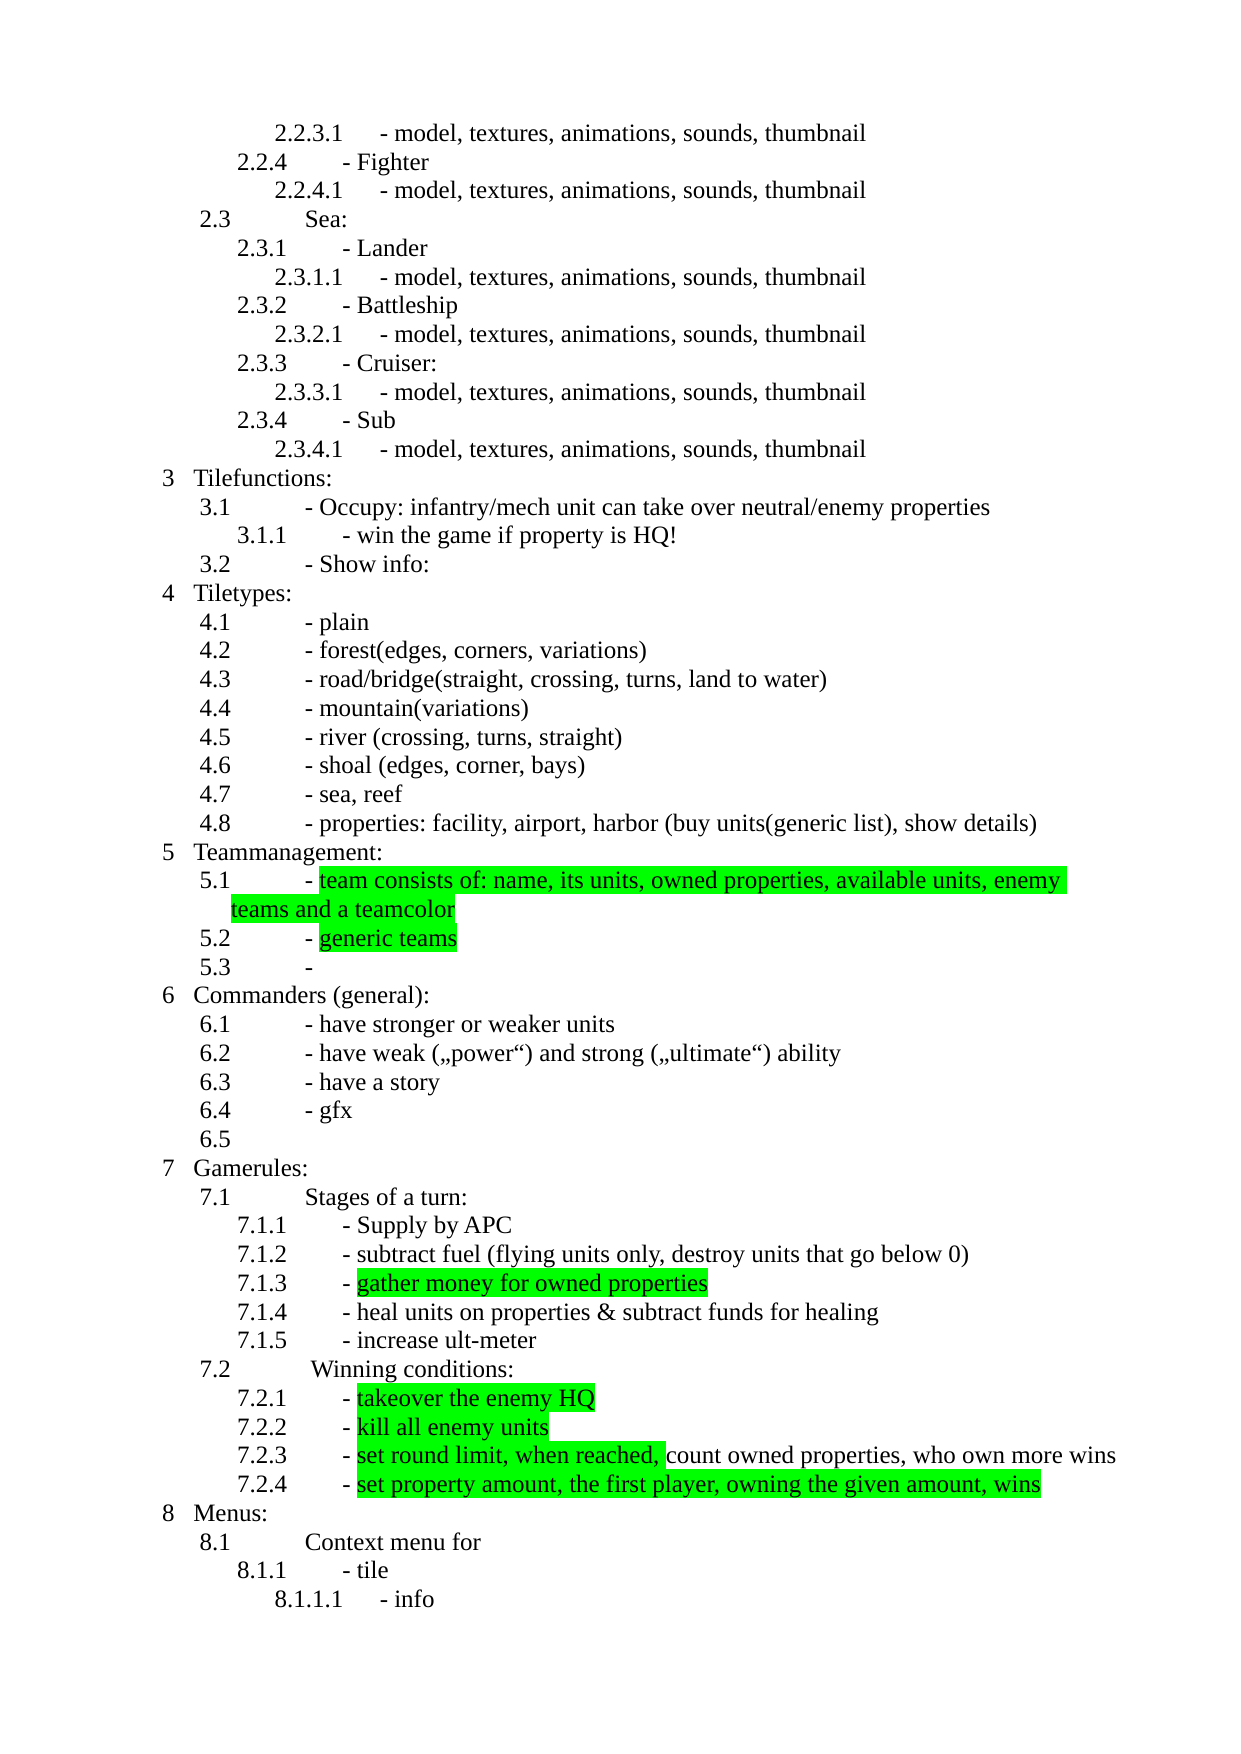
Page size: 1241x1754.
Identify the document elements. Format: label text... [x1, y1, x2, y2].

list - takeover the enemy HQ [231, 1383, 1122, 1412]
list Context menu for [193, 1527, 1122, 1556]
list Gamerules: [156, 1153, 1122, 1182]
list Winning conditions: [193, 1354, 1122, 1383]
list Commanders (general): [156, 981, 1122, 1009]
list - Sub [231, 406, 1122, 434]
list - Occupy: infantry/mech unit can take over neutral/enemy properties [193, 492, 1122, 521]
list - set round limit, when reached, count owned properties, who own more wins [231, 1441, 1122, 1469]
list - road/bridge(straight, crossing, turns, land to water) [193, 664, 1122, 693]
list - have a story [193, 1067, 1122, 1096]
list - model, textures, animations, sounds, thumbnail [268, 118, 1122, 147]
list - model, textures, animations, sounds, thumbnail [268, 377, 1122, 406]
list Menus: [156, 1498, 1122, 1527]
list Tiletypes: [156, 578, 1122, 607]
list - Battleship [231, 291, 1122, 319]
list - [193, 952, 1122, 981]
list Teammanagement: [156, 837, 1122, 866]
list - Supply by APC [231, 1211, 1122, 1239]
list - shoal (edges, corner, bays) [193, 751, 1122, 779]
list - team consists of: name, its units, owned properties, available units, enemy teams and a teamcolor [193, 866, 1122, 923]
list - river (crossing, turns, straight) [193, 722, 1122, 751]
list - subtract fuel (flying units only, destroy units that go below 0) [231, 1239, 1122, 1268]
list - generic teams [193, 923, 1122, 952]
list - kill all enemy units [231, 1412, 1122, 1441]
list - info [268, 1584, 1122, 1613]
list - set property amount, the first player, owning the given amount, wins [231, 1469, 1122, 1498]
list - Cruiser: [231, 348, 1122, 377]
list - Show info: [193, 549, 1122, 578]
list - have weak („power“) and strong („ultimate“) ability [193, 1038, 1122, 1067]
list - increase ult-meter [231, 1326, 1122, 1354]
list - heal units on properties & subtract funds for healing [231, 1297, 1122, 1326]
list - model, textures, animations, sounds, thumbnail [268, 319, 1122, 348]
list - have stronger or weaker units [193, 1009, 1122, 1038]
list - sea, reef [193, 779, 1122, 808]
list - forest(edges, corners, variations) [193, 636, 1122, 664]
list - gather money for owned properties [231, 1268, 1122, 1297]
list - properties: facility, airport, harbor (buy units(generic list), show details) [193, 808, 1122, 837]
list - mountain(variations) [193, 693, 1122, 722]
list Sea: [193, 204, 1122, 233]
list - plain [193, 607, 1122, 636]
list - win the game if property is HQ! [231, 521, 1122, 549]
list - Fighter [231, 147, 1122, 176]
list - Lander [231, 233, 1122, 262]
list - model, textures, animations, sounds, thumbnail [268, 434, 1122, 463]
list Stages of a turn: [193, 1182, 1122, 1211]
list - gfx [193, 1096, 1122, 1124]
list - model, textures, animations, sounds, thumbnail [268, 262, 1122, 291]
list - tile [231, 1556, 1122, 1584]
list Tilefunctions: [156, 463, 1122, 492]
list - model, textures, animations, sounds, thumbnail [268, 176, 1122, 204]
